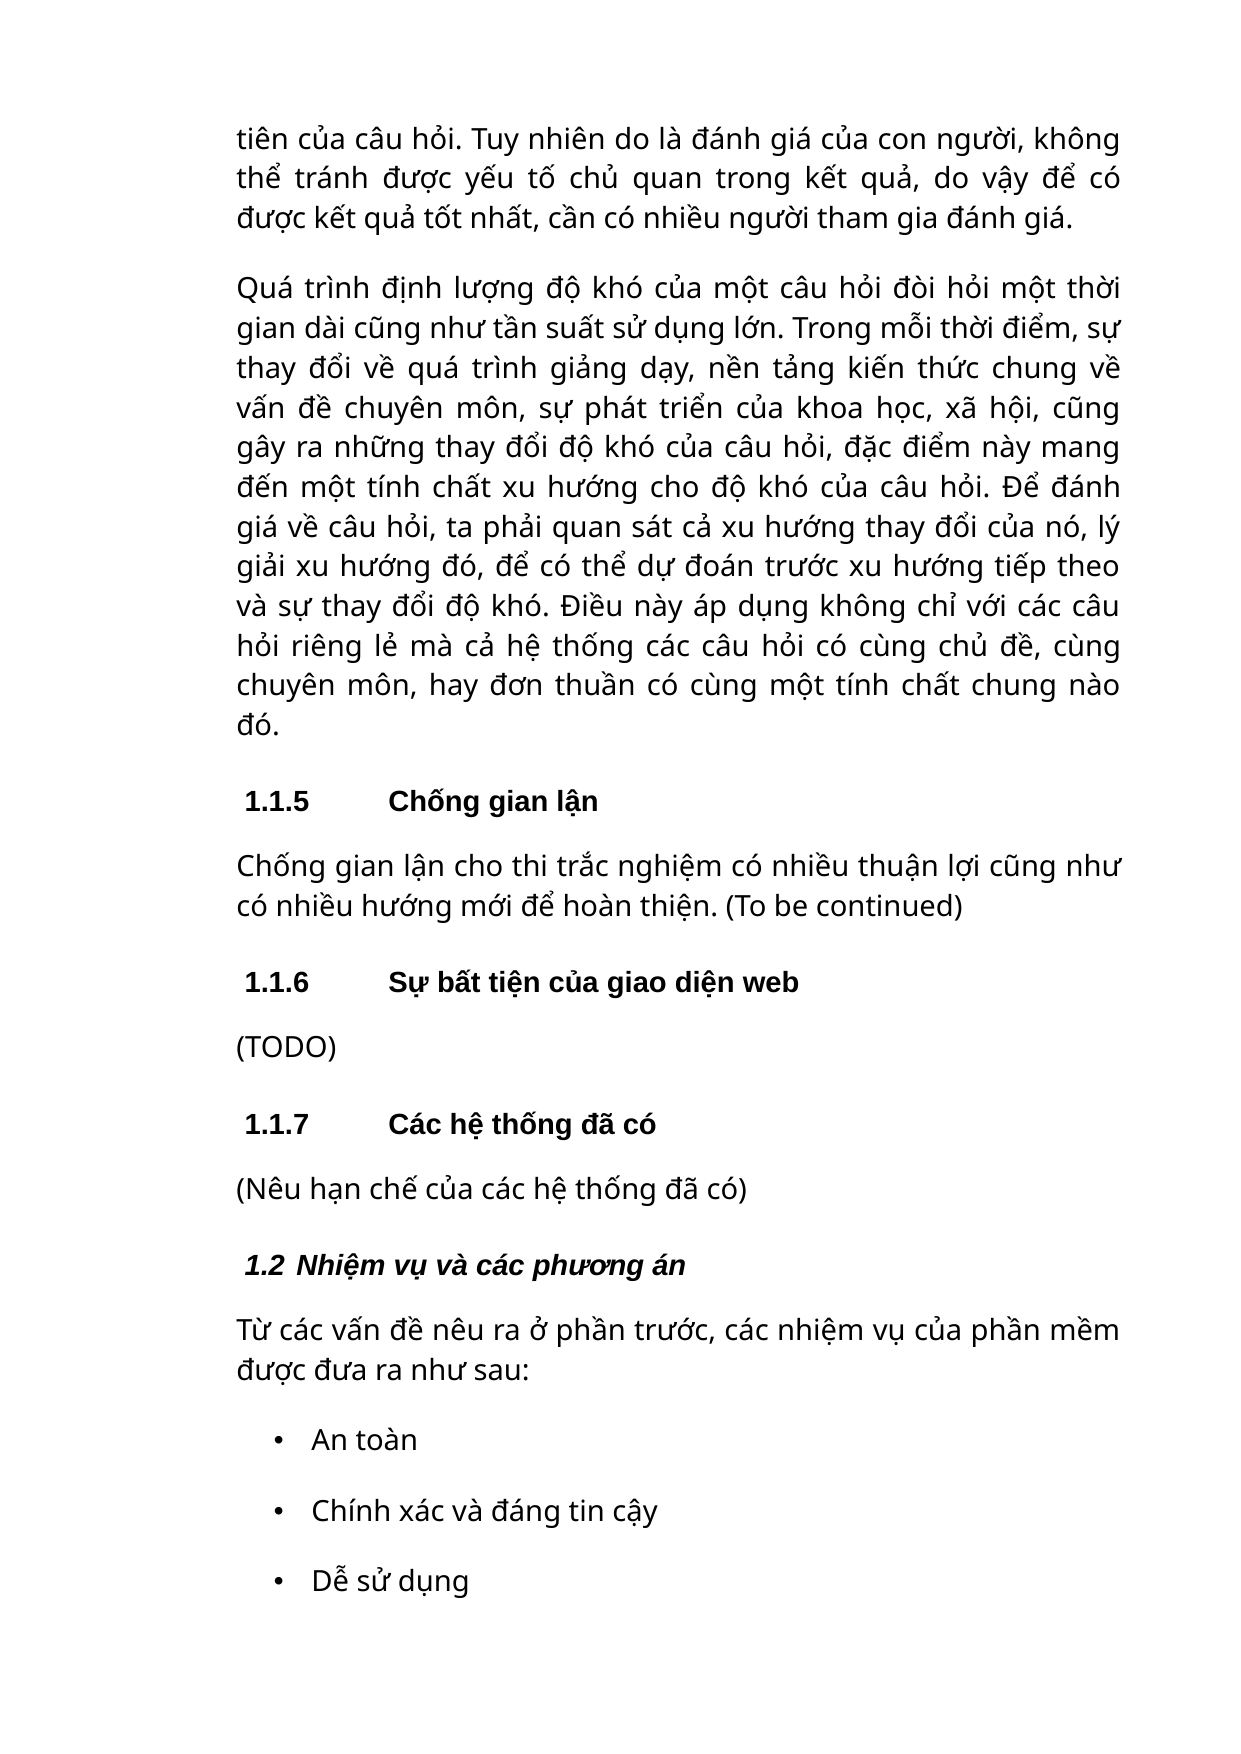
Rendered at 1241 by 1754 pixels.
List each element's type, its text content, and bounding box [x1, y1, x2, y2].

subtitle Các hệ thống đã có [236, 1107, 1122, 1140]
text Từ các vấn đề nêu ra ở phần trước, các nhiệm vụ của phần mềm được đưa ra như sau: [236, 1309, 1122, 1389]
subtitle Chống gian lận [236, 784, 1122, 818]
subtitle Sự bất tiện của giao diện web [236, 965, 1122, 999]
text tiên của câu hỏi. Tuy nhiên do là đánh giá của con người, không thể tránh được yếu tố chủ quan trong kết quả, do vậy để có được kết quả tốt nhất, cần có nhiều người tham gia đánh giá. [236, 118, 1122, 237]
text (Nêu hạn chế của các hệ thống đã có) [236, 1168, 1122, 1208]
text Quá trình định lượng độ khó của một câu hỏi đòi hỏi một thời gian dài cũng như tần suất sử dụng lớn. Trong mỗi thời điểm, sự thay đổi về quá trình giảng dạy, nền tảng kiến thức chung về vấn đề chuyên môn, sự phát triển của khoa học, xã hội, cũng gây ra những thay đổi độ khó của câu hỏi, đặc điểm này mang đến một tính chất xu hướng cho độ khó của câu hỏi. Để đánh giá về câu hỏi, ta phải quan sát cả xu hướng thay đổi của nó, lý giải xu hướng đó, để có thể dự đoán trước xu hướng tiếp theo và sự thay đổi độ khó. Điều này áp dụng không chỉ với các câu hỏi riêng lẻ mà cả hệ thống các câu hỏi có cùng chủ đề, cùng chuyên môn, hay đơn thuần có cùng một tính chất chung nào đó. [236, 268, 1122, 744]
subtitle Nhiệm vụ và các phương án [236, 1248, 1122, 1282]
text (TODO) [236, 1027, 1122, 1066]
list Chính xác và đáng tin cậy [274, 1490, 1122, 1529]
list Dễ sử dụng [274, 1560, 1122, 1600]
list An toàn [274, 1419, 1122, 1459]
text Chống gian lận cho thi trắc nghiệm có nhiều thuận lợi cũng như có nhiều hướng mới để hoàn thiện. (To be continued) [236, 846, 1122, 925]
